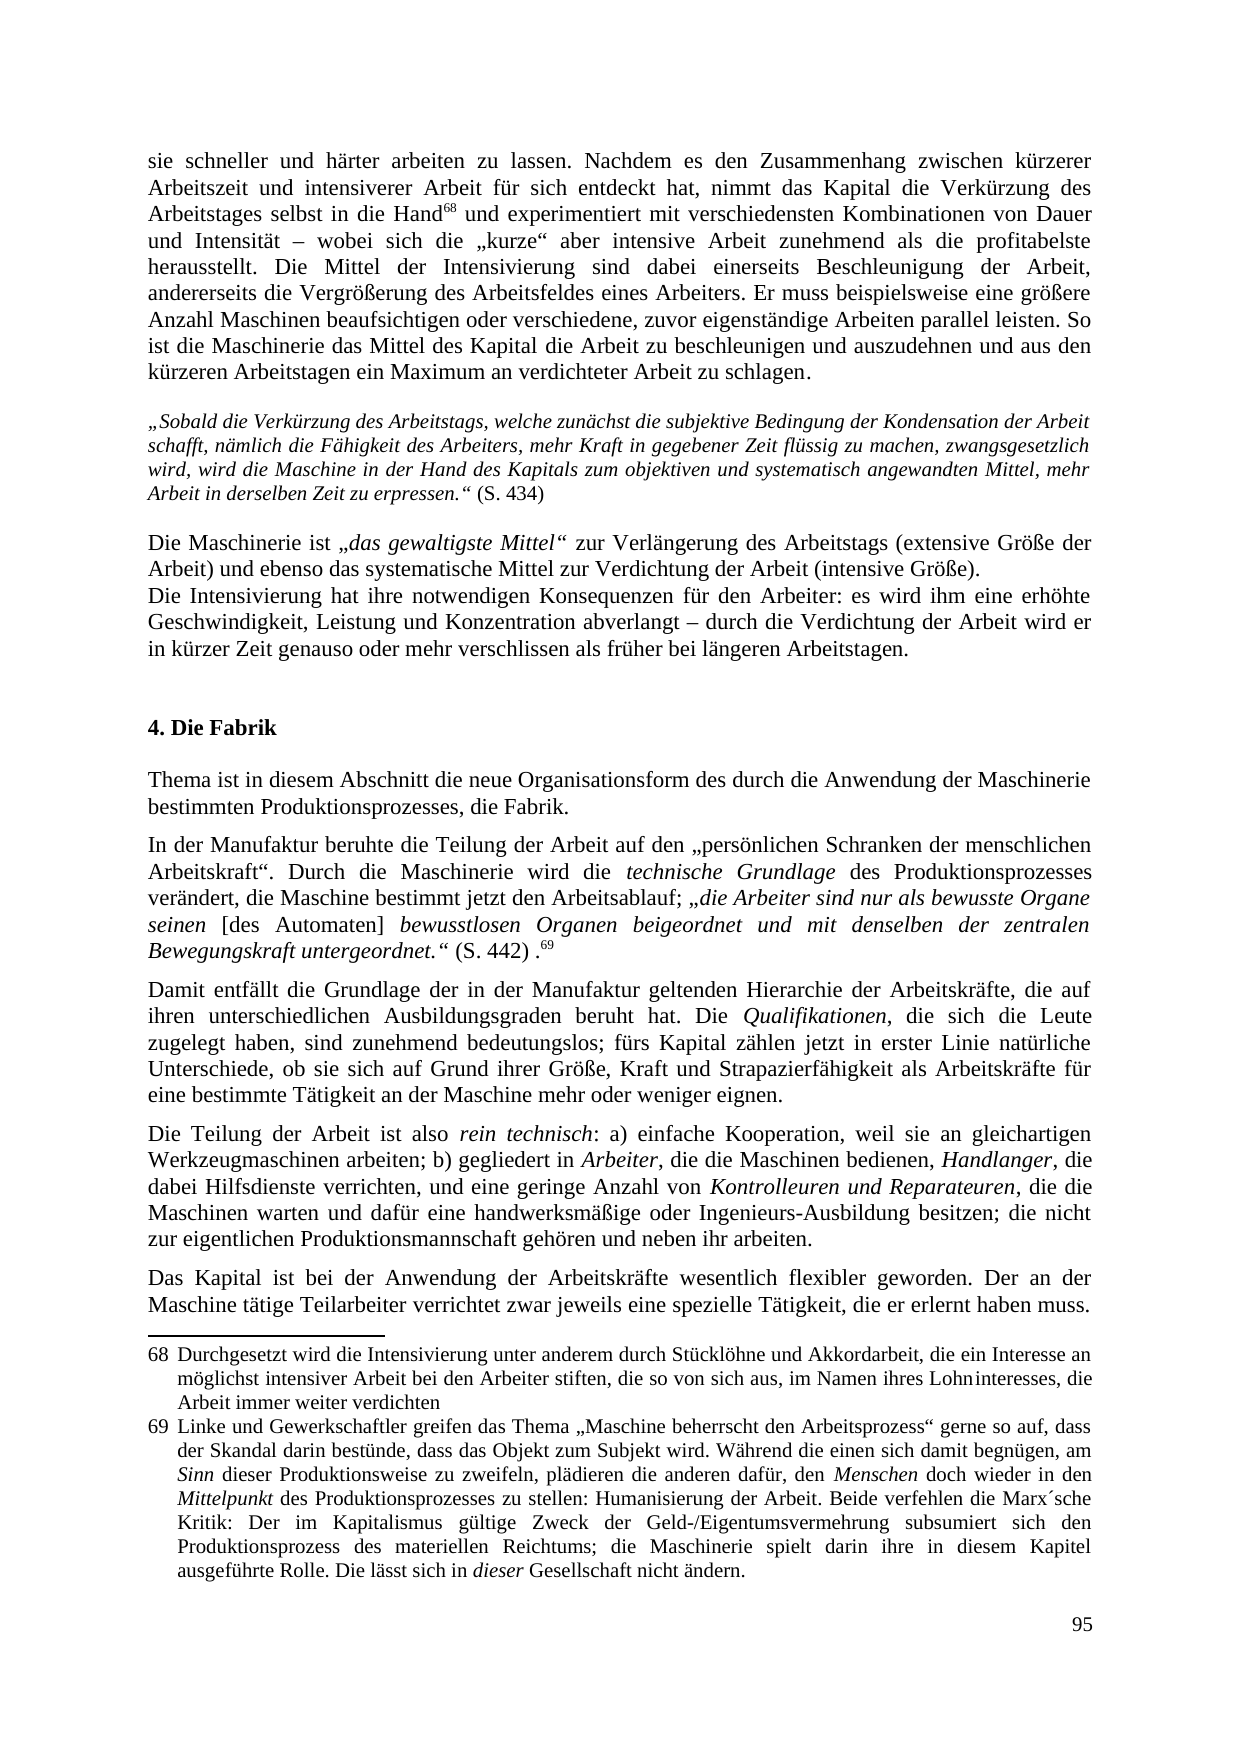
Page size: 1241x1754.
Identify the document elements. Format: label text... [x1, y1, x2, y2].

text Die Teilung der Arbeit ist also rein technisch: a) einfache Kooperation, weil sie an gleichartigen Werkzeugmaschinen arbeiten; b) gegliedert in Arbeiter, die die Maschinen bedienen, Handlanger, die dabei Hilfsdienste verrichten, und eine geringe Anzahl von Kontrolleuren und Reparateuren, die die Maschinen warten und dafür eine handwerksmäßige oder Ingenieurs-Ausbildung besitzen; die nicht zur eigentlichen Produktionsmannschaft gehören und neben ihr arbeiten. [148, 1120, 1093, 1252]
text Das Kapital ist bei der Anwendung der Arbeitskräfte wesentlich flexibler geworden. Der an der Maschine tätige Teilarbeiter verrichtet zwar jeweils eine spezielle Tätigkeit, die er erlernt haben muss. [148, 1264, 1093, 1317]
text Damit entfällt die Grundlage der in der Manufaktur geltenden Hierarchie der Arbeitskräfte, die auf ihren unterschiedlichen Ausbildungsgraden beruht hat. Die Qualifikationen, die sich die Leute zugelegt haben, sind zunehmend bedeutungslos; fürs Kapital zählen jetzt in erster Linie natürliche Unterschiede, ob sie sich auf Grund ihrer Größe, Kraft und Strapazierfähigkeit als Arbeitskräfte für eine bestimmte Tätigkeit an der Maschine mehr oder weniger eignen. [148, 976, 1093, 1108]
text Linke und Gewerkschaftler greifen das Thema „Maschine beherrscht den Arbeitsprozess“ gerne so auf, dass der Skandal darin bestünde, dass das Objekt zum Subjekt wird. Während die einen sich damit begnügen, am Sinn dieser Produktionsweise zu zweifeln, plädieren die anderen dafür, den Menschen doch wieder in den Mittelpunkt des Produktionsprozesses zu stellen: Humanisierung der Arbeit. Beide verfehlen die Marx´sche Kritik: Der im Kapitalismus gültige Zweck der Geld-/Eigentumsvermehrung subsumiert sich den Produktionsprozess des materiellen Reichtums; die Maschinerie spielt darin ihre in diesem Kapitel ausgeführte Rolle. Die lässt sich in dieser Gesellschaft nicht ändern. [148, 1414, 1093, 1582]
text „Sobald die Verkürzung des Arbeitstags, welche zunächst die subjektive Bedingung der Kondensation der Arbeit schafft, nämlich die Fähigkeit des Arbeiters, mehr Kraft in gegebener Zeit flüssig zu machen, zwangsgesetzlich wird, wird die Maschine in der Hand des Kapitals zum objektiven und systematisch angewandten Mittel, mehr Arbeit in derselben Zeit zu erpressen.“ (S. 434) [148, 409, 1093, 505]
text Die Intensivierung hat ihre notwendigen Konsequenzen für den Arbeiter: es wird ihm eine erhöhte Geschwindigkeit, Leistung und Konzentration abverlangt – durch die Verdichtung der Arbeit wird er in kürzer Zeit genauso oder mehr verschlissen als früher bei längeren Arbeitstagen. [148, 582, 1093, 661]
text Thema ist in diesem Abschnitt die neue Organisationsform des durch die Anwendung der Maschinerie bestimmten Produktionsprozesses, die Fabrik. [148, 766, 1093, 819]
text In der Manufaktur beruhte die Teilung der Arbeit auf den „persönlichen Schranken der menschlichen Arbeitskraft“. Durch die Maschinerie wird die technische Grundlage des Produktionsprozesses verändert, die Maschine bestimmt jetzt den Arbeitsablauf; „die Arbeiter sind nur als bewusste Organe seinen [des Automaten] bewusstlosen Organen beigeordnet und mit denselben der zentralen Bewegungskraft untergeordnet.“ (S. 442) . [148, 832, 1093, 963]
text sie schneller und härter arbeiten zu lassen. Nachdem es den Zusammenhang zwischen kürzerer Arbeitszeit und intensiverer Arbeit für sich entdeckt hat, nimmt das Kapital die Verkürzung des Arbeitstages selbst in die Hand und experimentiert mit verschiedensten Kombinationen von Dauer und Intensität – wobei sich die „kurze“ aber intensive Arbeit zunehmend als die profitabelste herausstellt. Die Mittel der Intensivierung sind dabei einerseits Beschleunigung der Arbeit, andererseits die Vergrößerung des Arbeitsfeldes eines Arbeiters. Er muss beispielsweise eine größere Anzahl Maschinen beaufsichtigen oder verschiedene, zuvor eigenständige Arbeiten parallel leisten. So ist die Maschinerie das Mittel des Kapital die Arbeit zu beschleunigen und auszudehnen und aus den kürzeren Arbeitstagen ein Maximum an verdichteter Arbeit zu schlagen. [148, 148, 1093, 385]
text Die Maschinerie ist „das gewaltigste Mittel“ zur Verlängerung des Arbeitstags (extensive Größe der Arbeit) und ebenso das systematische Mittel zur Verdichtung der Arbeit (intensive Größe). [148, 529, 1093, 582]
text Durchgesetzt wird die Intensivierung unter anderem durch Stücklöhne und Akkordarbeit, die ein Interesse an möglichst intensiver Arbeit bei den Arbeiter stiften, die so von sich aus, im Namen ihres Lohn­interesses, die Arbeit immer weiter verdichten [148, 1342, 1093, 1414]
text 4. Die Fabrik [148, 714, 1093, 740]
